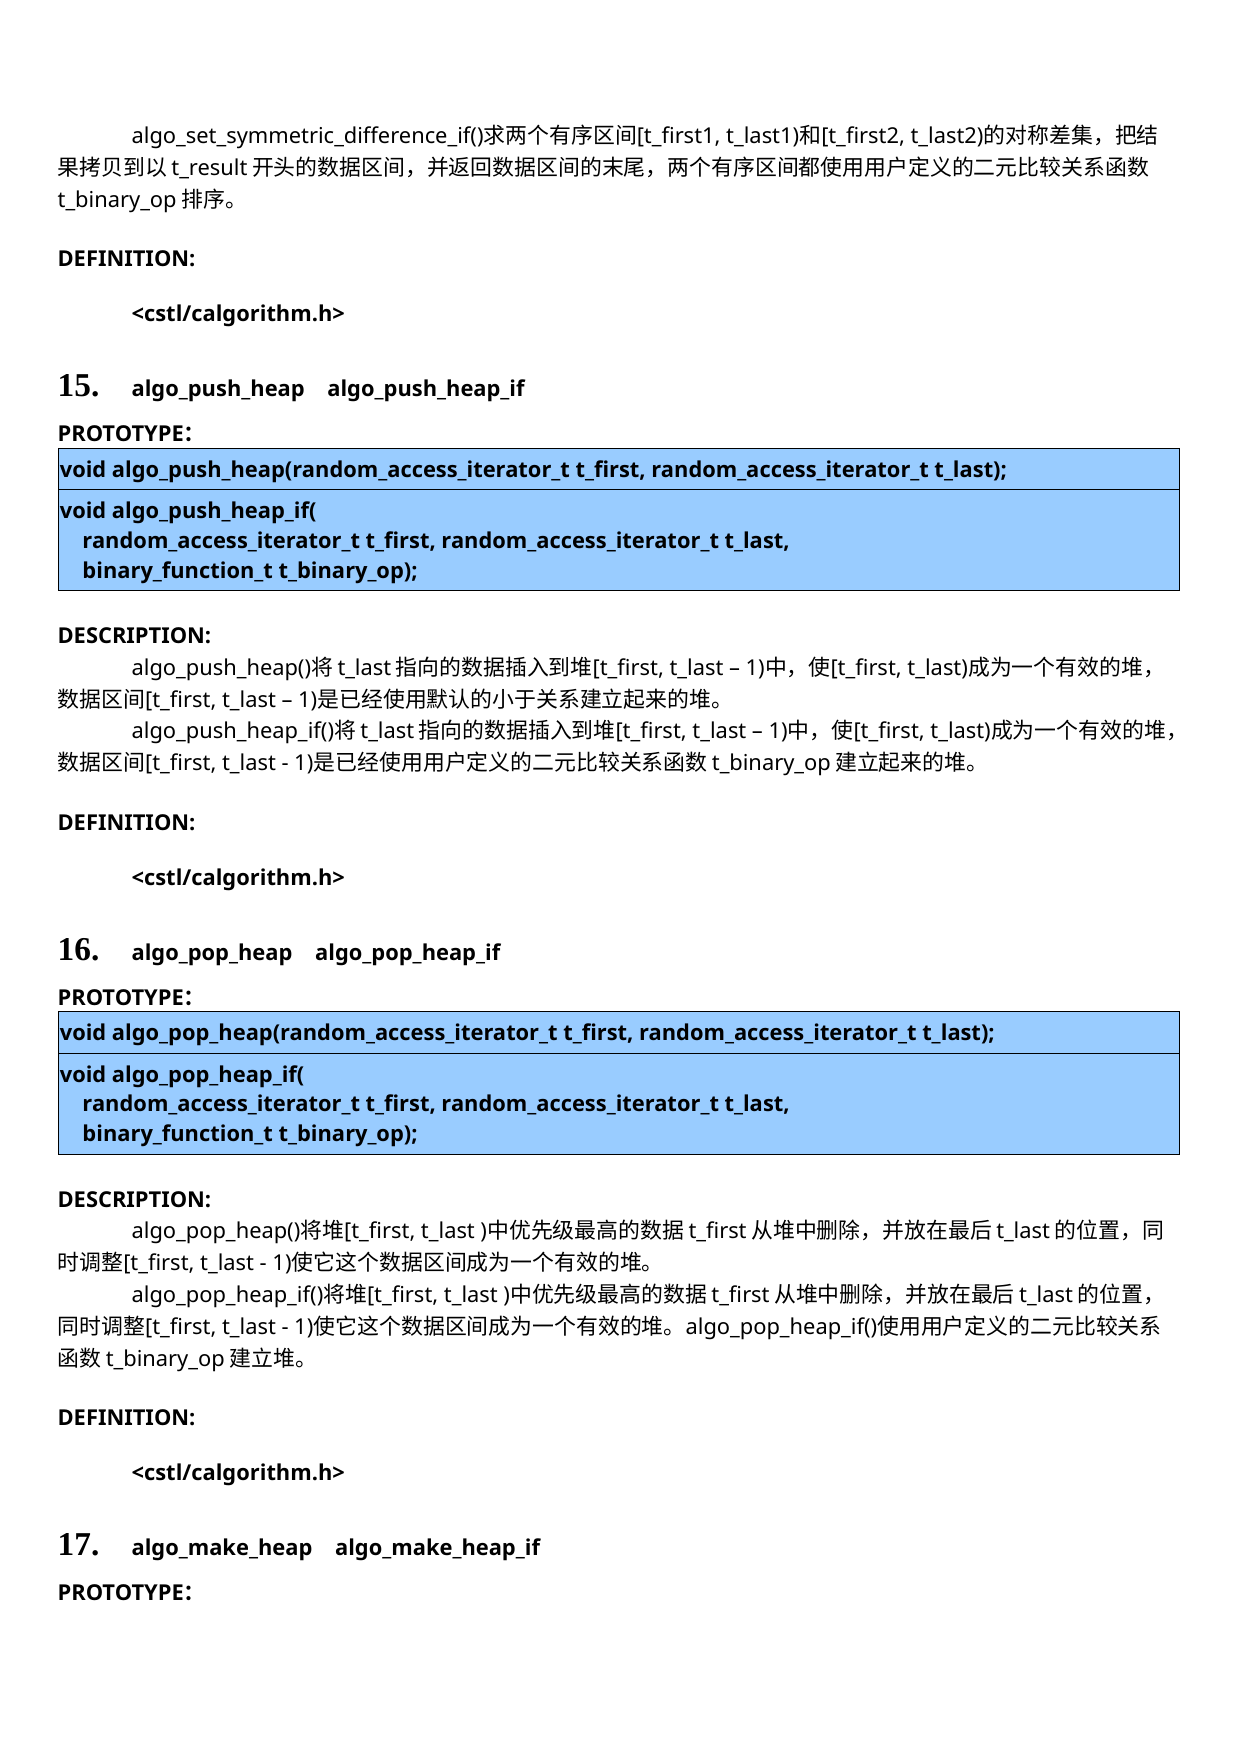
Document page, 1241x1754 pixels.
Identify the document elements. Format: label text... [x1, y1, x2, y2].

text PROTOTYPE： [57, 416, 1179, 448]
text <cstl/calgorithm.h> [57, 298, 1179, 328]
text PROTOTYPE： [57, 1575, 1179, 1607]
text <cstl/calgorithm.h> [57, 862, 1179, 891]
text algo_push_heap_if()将t_last指向的数据插入到堆[t_first, t_last – 1)中，使[t_first, t_last)成为一个有效的堆，数据区间[t_first, t_last - 1)是已经使用用户定义的二元比较关系函数t_binary_op建立起来的堆。 [57, 713, 1179, 777]
table_cell void algo_pop_heap_if( random_access_iterator_t t_first, random_access_iterator_t t_last, binary_function_t t_binary_op); [59, 1054, 1179, 1154]
text algo_pop_heap_if()将堆[t_first, t_last )中优先级最高的数据t_first从堆中删除，并放在最后t_last的位置，同时调整[t_first, t_last - 1)使它这个数据区间成为一个有效的堆。algo_pop_heap_if()使用用户定义的二元比较关系函数t_binary_op建立堆。 [57, 1277, 1179, 1372]
subtitle algo_push_heap algo_push_heap_if [57, 365, 1179, 404]
subtitle algo_pop_heap algo_pop_heap_if [57, 929, 1179, 967]
text algo_set_symmetric_difference_if()求两个有序区间[t_first1, t_last1)和[t_first2, t_last2)的对称差集，把结果拷贝到以t_result开头的数据区间，并返回数据区间的末尾，两个有序区间都使用用户定义的二元比较关系函数t_binary_op排序。 [57, 118, 1179, 213]
text DESCRIPTION: [57, 1184, 1179, 1213]
text DESCRIPTION: [57, 620, 1179, 650]
text PROTOTYPE： [57, 980, 1179, 1011]
text <cstl/calgorithm.h> [57, 1457, 1179, 1487]
text DEFINITION: [57, 807, 1179, 837]
text DEFINITION: [57, 243, 1179, 273]
table_header void algo_push_heap(random_access_iterator_t t_first, random_access_iterator_t t_last); [59, 449, 1179, 489]
table_cell void algo_push_heap_if( random_access_iterator_t t_first, random_access_iterator_t t_last, binary_function_t t_binary_op); [59, 490, 1179, 590]
table_header void algo_pop_heap(random_access_iterator_t t_first, random_access_iterator_t t_last); [59, 1012, 1179, 1053]
text DEFINITION: [57, 1402, 1179, 1432]
subtitle algo_make_heap algo_make_heap_if [57, 1524, 1179, 1562]
text algo_push_heap()将t_last指向的数据插入到堆[t_first, t_last – 1)中，使[t_first, t_last)成为一个有效的堆，数据区间[t_first, t_last – 1)是已经使用默认的小于关系建立起来的堆。 [57, 650, 1179, 713]
text algo_pop_heap()将堆[t_first, t_last )中优先级最高的数据t_first从堆中删除，并放在最后t_last的位置，同时调整[t_first, t_last - 1)使它这个数据区间成为一个有效的堆。 [57, 1213, 1179, 1277]
